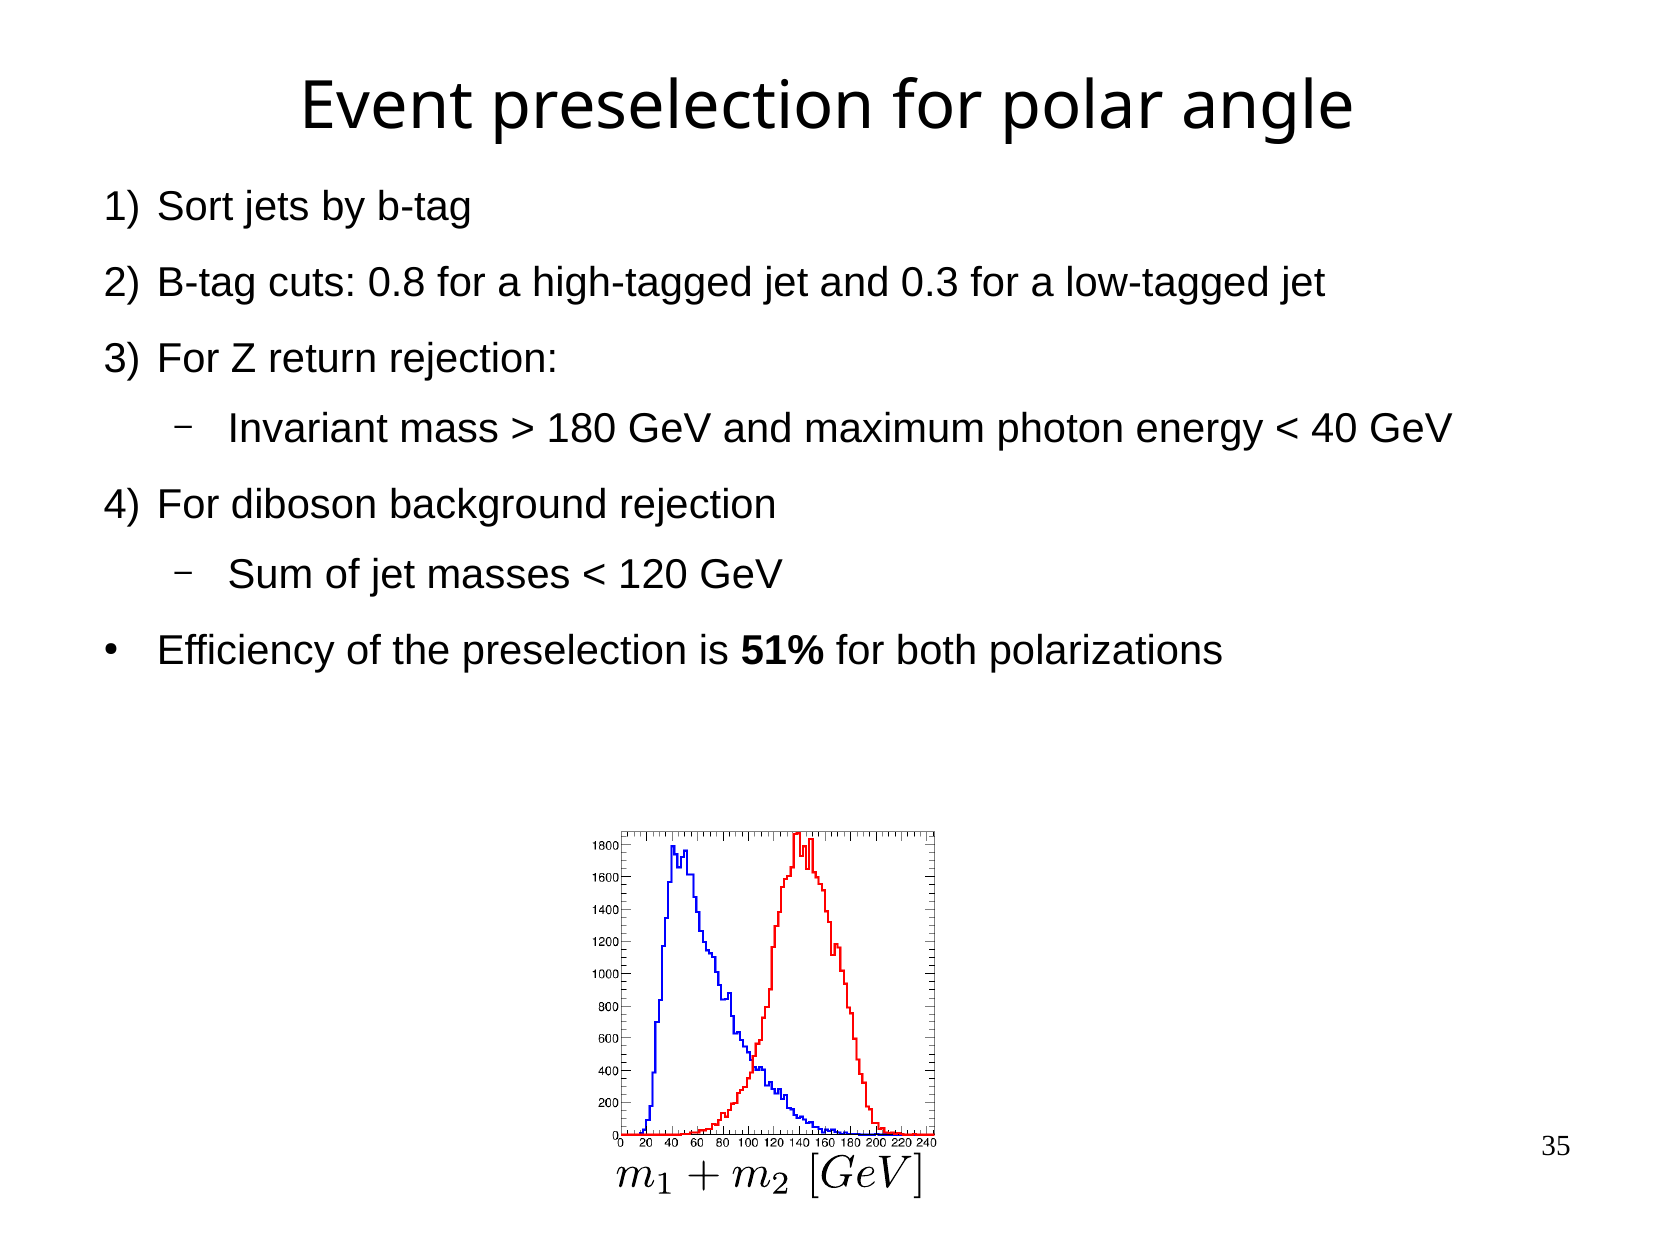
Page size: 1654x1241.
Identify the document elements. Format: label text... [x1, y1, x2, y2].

title Event preselection for polar angle [85, 52, 1571, 153]
text_box [615, 1152, 926, 1199]
picture [586, 826, 945, 1156]
list Sort jets by b-tag B-tag cuts: 0.8 for a high-tagged jet and 0.3 for a low-tagged jet For Z return rejection: Invariant mass > 180 GeV and maximum photon energy < 40 GeV For diboson background rejection Sum of jet masses < 120 GeV Efficiency of the preselection is 51% for both polarizations [85, 182, 1531, 1171]
